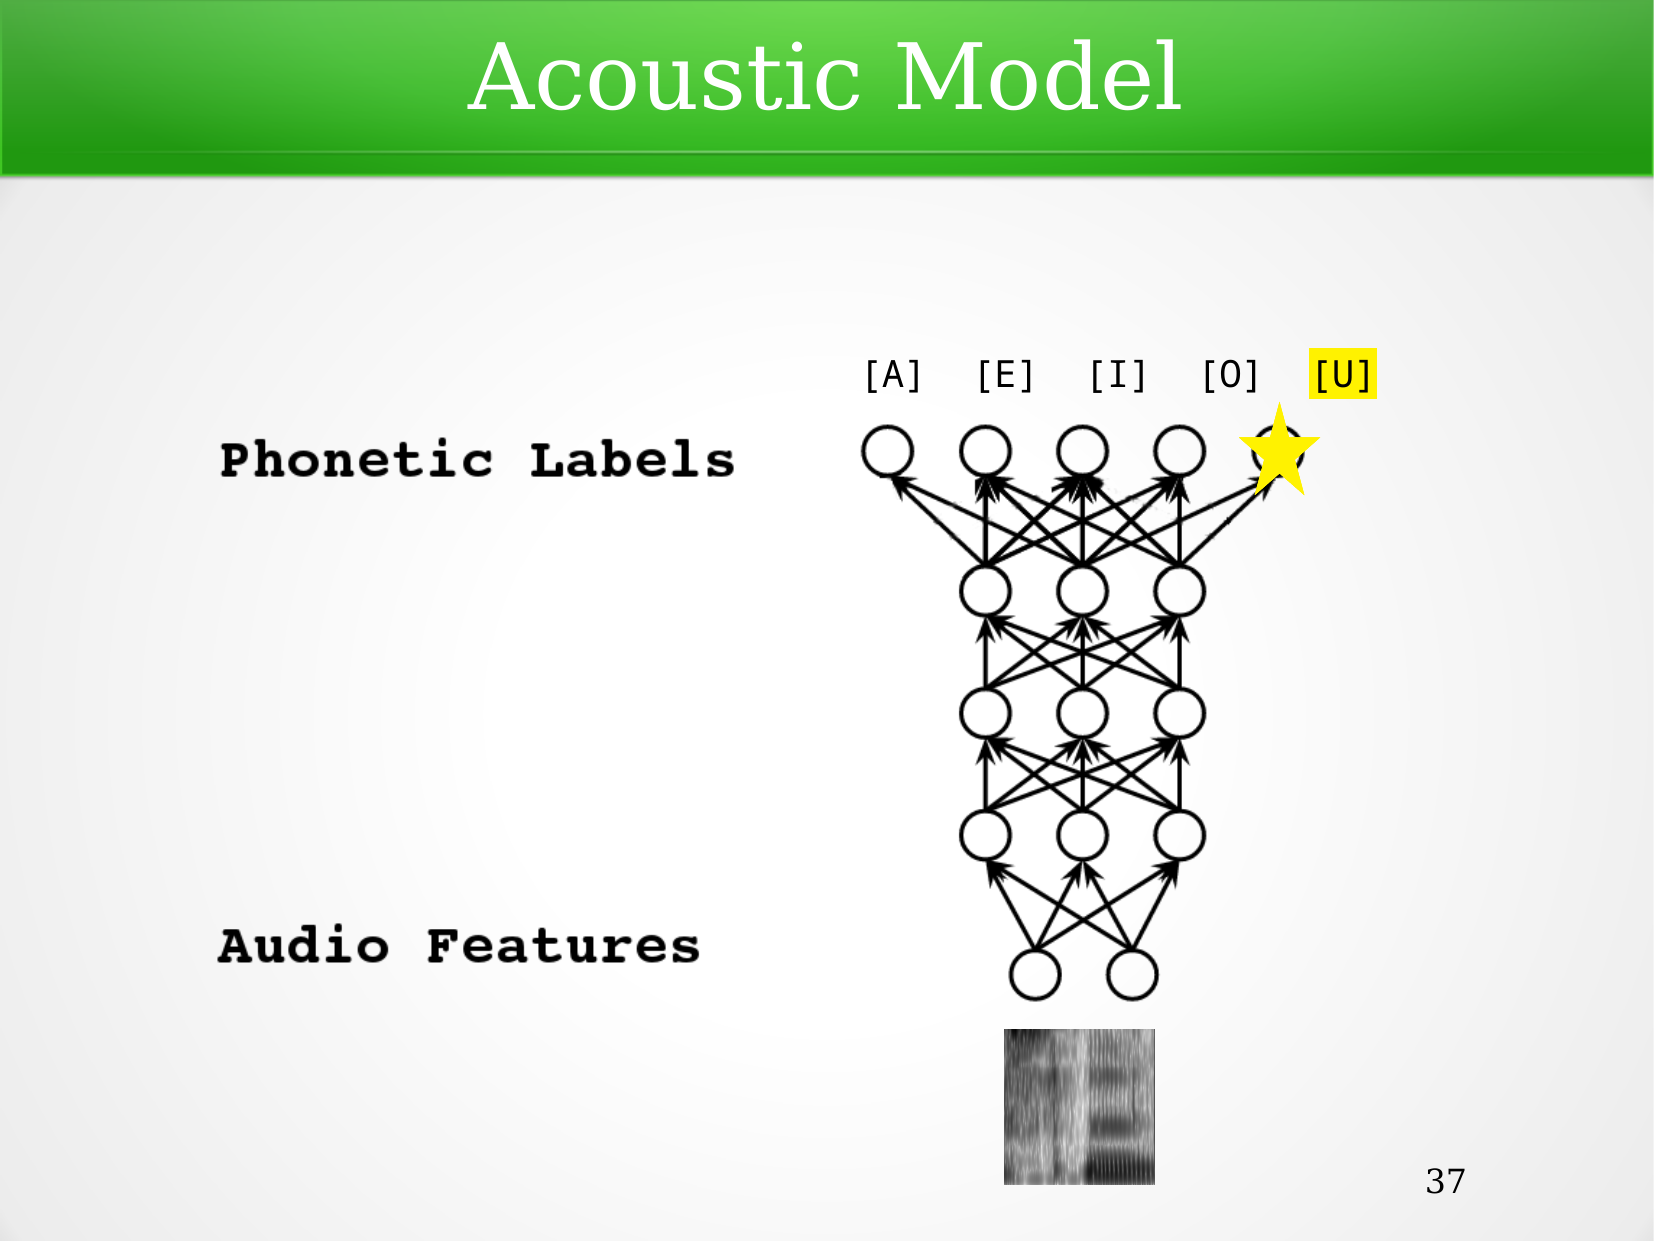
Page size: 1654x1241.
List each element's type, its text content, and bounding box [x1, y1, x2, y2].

text_box [A] [E] [I] [O] [U] [777, 340, 1393, 405]
picture [0, 0, 1654, 1241]
text_box [1239, 401, 1321, 496]
title Acoustic Model [82, 11, 1571, 154]
